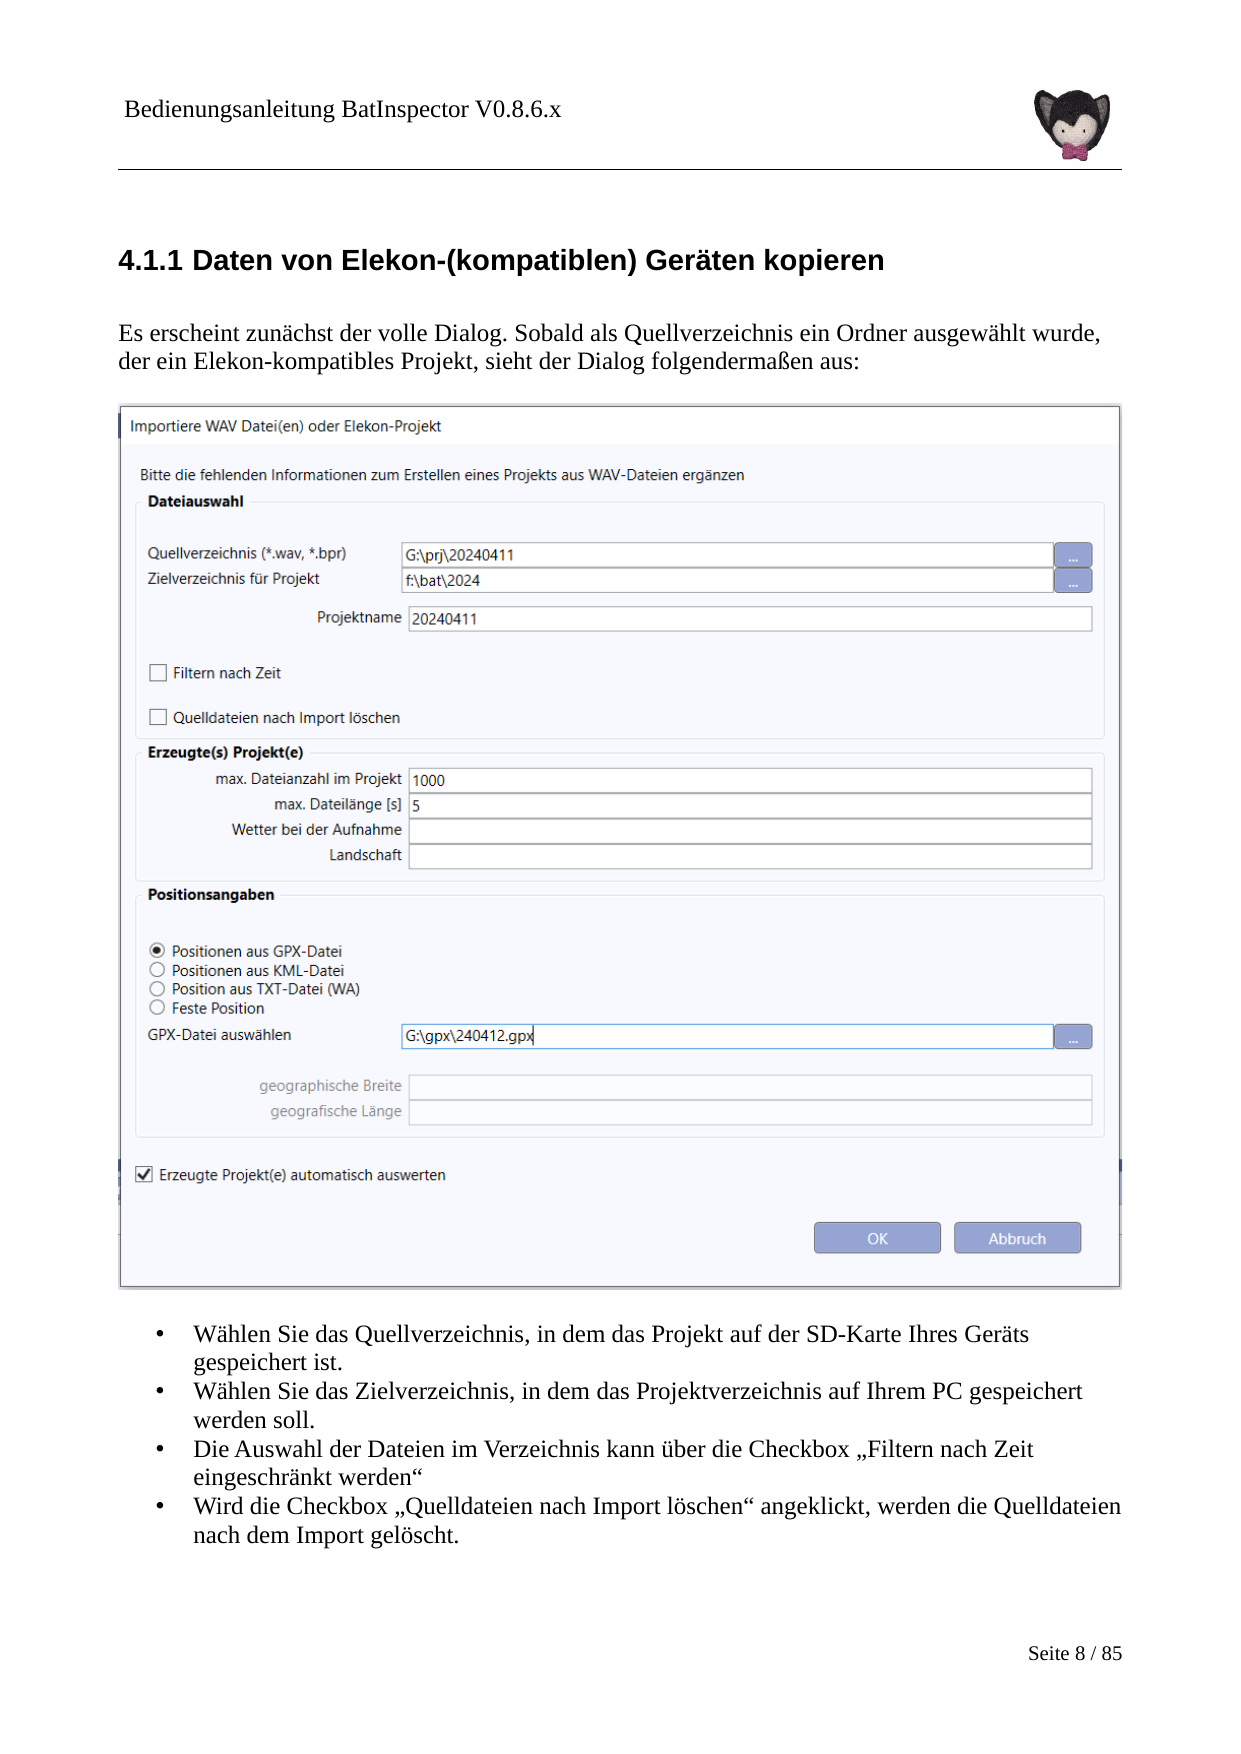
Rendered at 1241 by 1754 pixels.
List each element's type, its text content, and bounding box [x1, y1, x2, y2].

list Wird die Checkbox „Quelldateien nach Import löschen“ angeklickt, werden die Quelldateien nach dem Import gelöscht. [156, 1491, 1122, 1549]
subtitle Daten von Elekon-(kompatiblen) Geräten kopieren [118, 243, 1122, 276]
list Wählen Sie das Quellverzeichnis, in dem das Projekt auf der SD-Karte Ihres Geräts gespeichert ist. [156, 1319, 1122, 1376]
picture [1030, 80, 1119, 169]
list Die Auswahl der Dateien im Verzeichnis kann über die Checkbox „Filtern nach Zeit eingeschränkt werden“ [156, 1434, 1122, 1491]
list Wählen Sie das Zielverzeichnis, in dem das Projektverzeichnis auf Ihrem PC gespeichert werden soll. [156, 1376, 1122, 1434]
picture [118, 403, 1123, 1290]
text Es erscheint zunächst der volle Dialog. Sobald als Quellverzeichnis ein Ordner ausgewählt wurde, der ein Elekon-kompatibles Projekt, sieht der Dialog folgendermaßen aus: [118, 318, 1122, 375]
